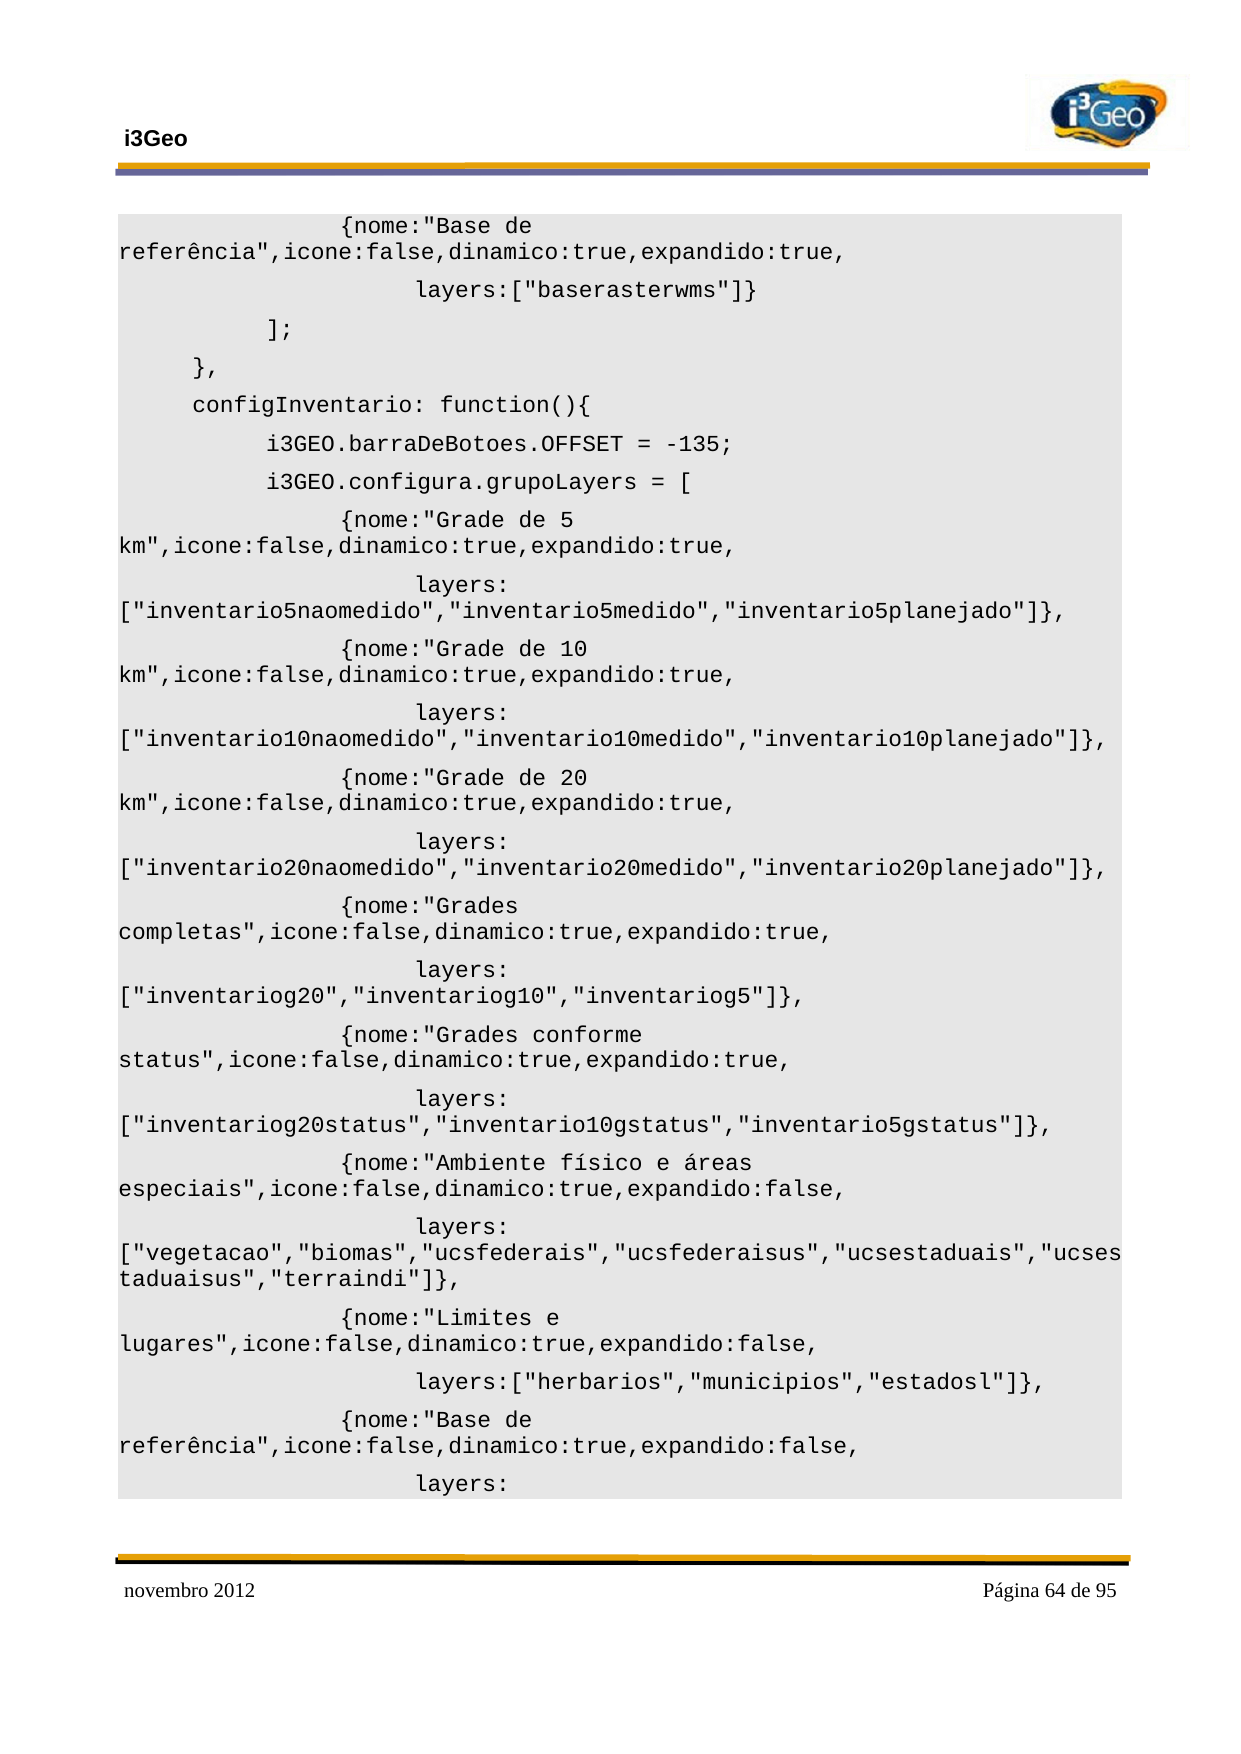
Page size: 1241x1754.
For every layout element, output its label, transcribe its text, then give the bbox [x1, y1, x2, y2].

text layers: [118, 1473, 1122, 1499]
text {nome:"Grades completas",icone:false,dinamico:true,expandido:true, [118, 894, 1122, 946]
text {nome:"Ambiente físico e áreas especiais",icone:false,dinamico:true,expandido:false, [118, 1151, 1122, 1203]
picture [1025, 74, 1191, 151]
text i3GEO.configura.grupoLayers = [ [118, 470, 1122, 496]
text {nome:"Limites e lugares",icone:false,dinamico:true,expandido:false, [118, 1306, 1122, 1358]
text {nome:"Grades conforme status",icone:false,dinamico:true,expandido:true, [118, 1023, 1122, 1075]
text i3GEO.barraDeBotoes.OFFSET = -135; [118, 432, 1122, 458]
text layers:["baserasterwms"]} [118, 279, 1122, 305]
text layers:["inventariog20","inventariog10","inventariog5"]}, [118, 959, 1122, 1011]
text }, [118, 355, 1122, 381]
text ]; [118, 317, 1122, 343]
text layers:["inventariog20status","inventario10gstatus","inventario5gstatus"]}, [118, 1087, 1122, 1139]
text layers:["inventario10naomedido","inventario10medido","inventario10planejado"]}, [118, 702, 1122, 753]
text {nome:"Grade de 10 km",icone:false,dinamico:true,expandido:true, [118, 637, 1122, 689]
text {nome:"Base de referência",icone:false,dinamico:true,expandido:false, [118, 1408, 1122, 1460]
text layers:["vegetacao","biomas","ucsfederais","ucsfederaisus","ucsestaduais","ucsestaduaisus","terraindi"]}, [118, 1216, 1122, 1293]
text {nome:"Base de referência",icone:false,dinamico:true,expandido:true, [118, 214, 1122, 266]
text configInventario: function(){ [118, 394, 1122, 420]
text {nome:"Grade de 20 km",icone:false,dinamico:true,expandido:true, [118, 766, 1122, 818]
text layers:["inventario5naomedido","inventario5medido","inventario5planejado"]}, [118, 573, 1122, 625]
text layers:["herbarios","municipios","estadosl"]}, [118, 1370, 1122, 1396]
text layers:["inventario20naomedido","inventario20medido","inventario20planejado"]}, [118, 830, 1122, 882]
text {nome:"Grade de 5 km",icone:false,dinamico:true,expandido:true, [118, 509, 1122, 561]
